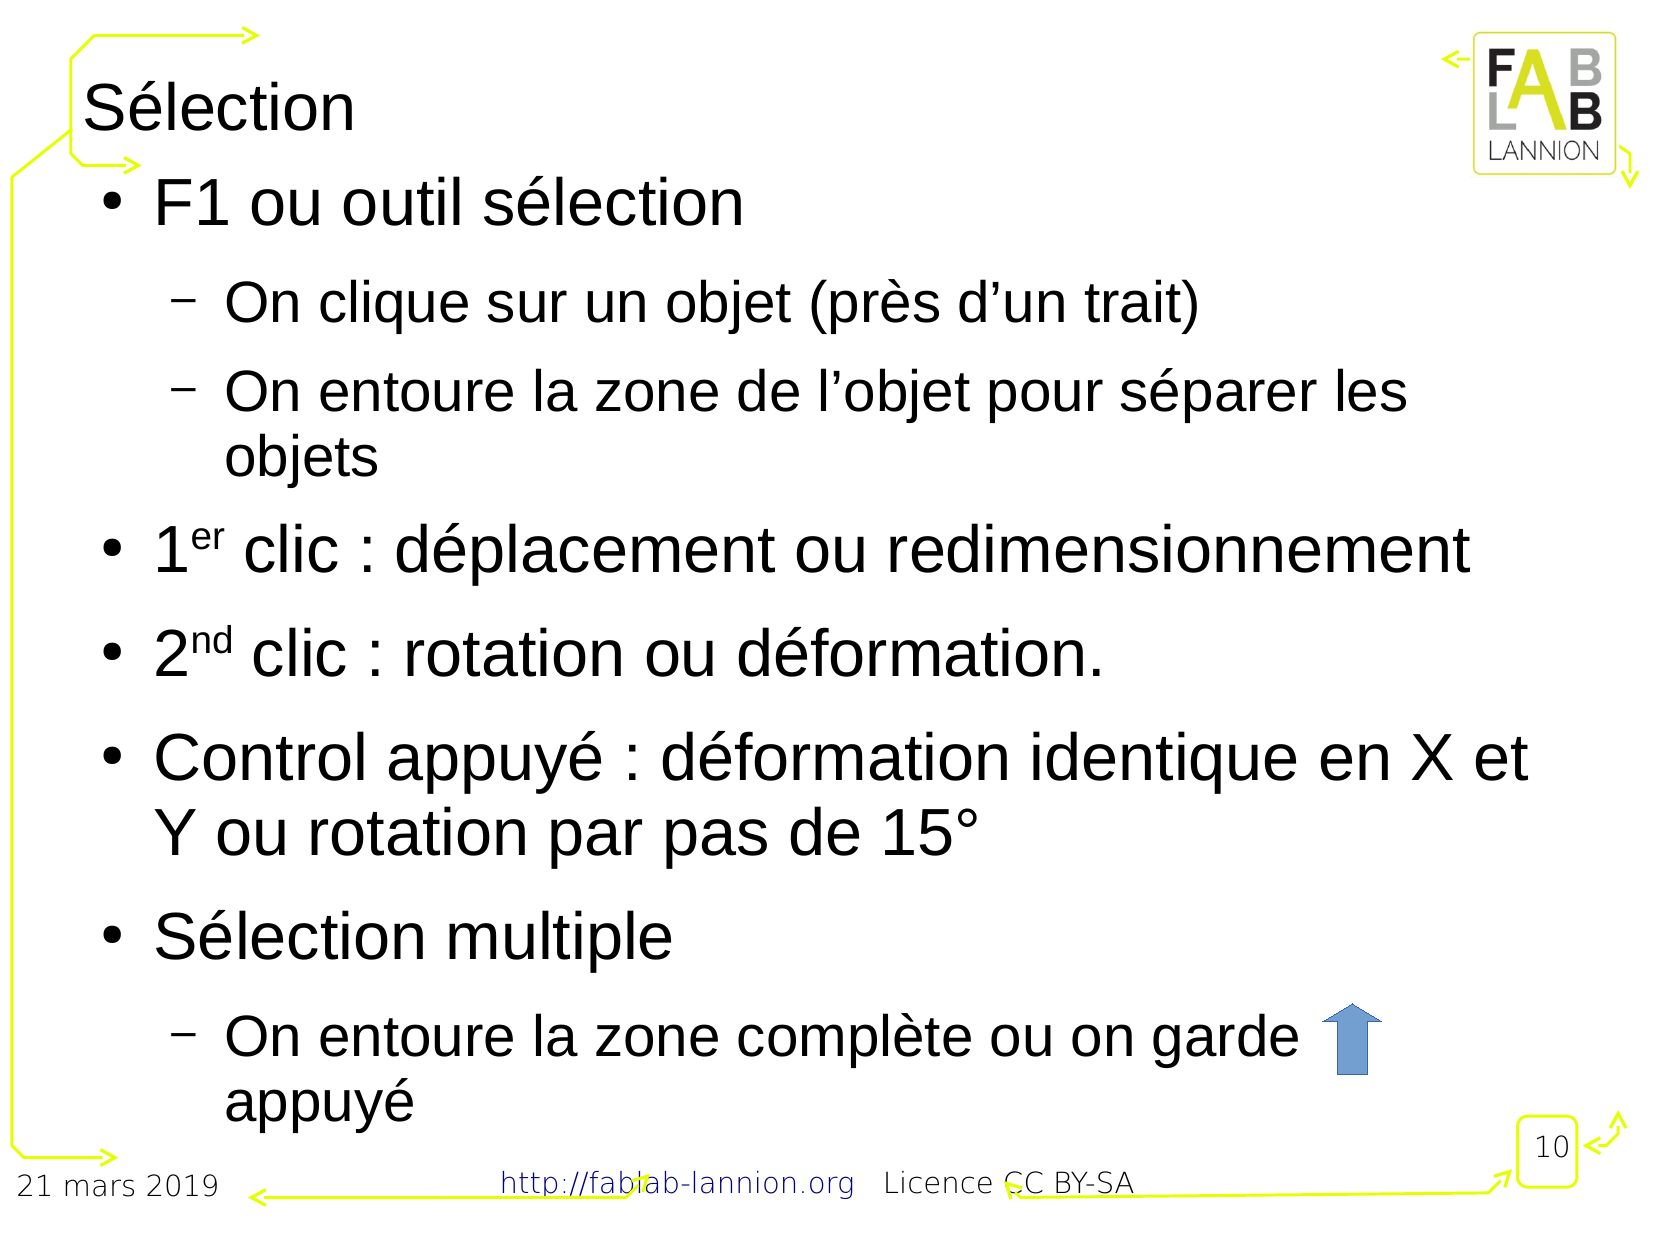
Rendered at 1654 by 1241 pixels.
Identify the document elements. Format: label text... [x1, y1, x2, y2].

text_box [1322, 1003, 1382, 1075]
picture [1470, 29, 1619, 178]
list F1 ou outil sélection On clique sur un objet (près d’un trait) On entoure la zone de l’objet pour séparer les objets 1er clic : déplacement ou redimensionnement 2nd clic : rotation ou déformation. Control appuyé : déformation identique en X et Y ou rotation par pas de 15° Sélection multiple On entoure la zone complète ou on garde appuyé [82, 165, 1571, 981]
title Sélection [82, 49, 1441, 165]
